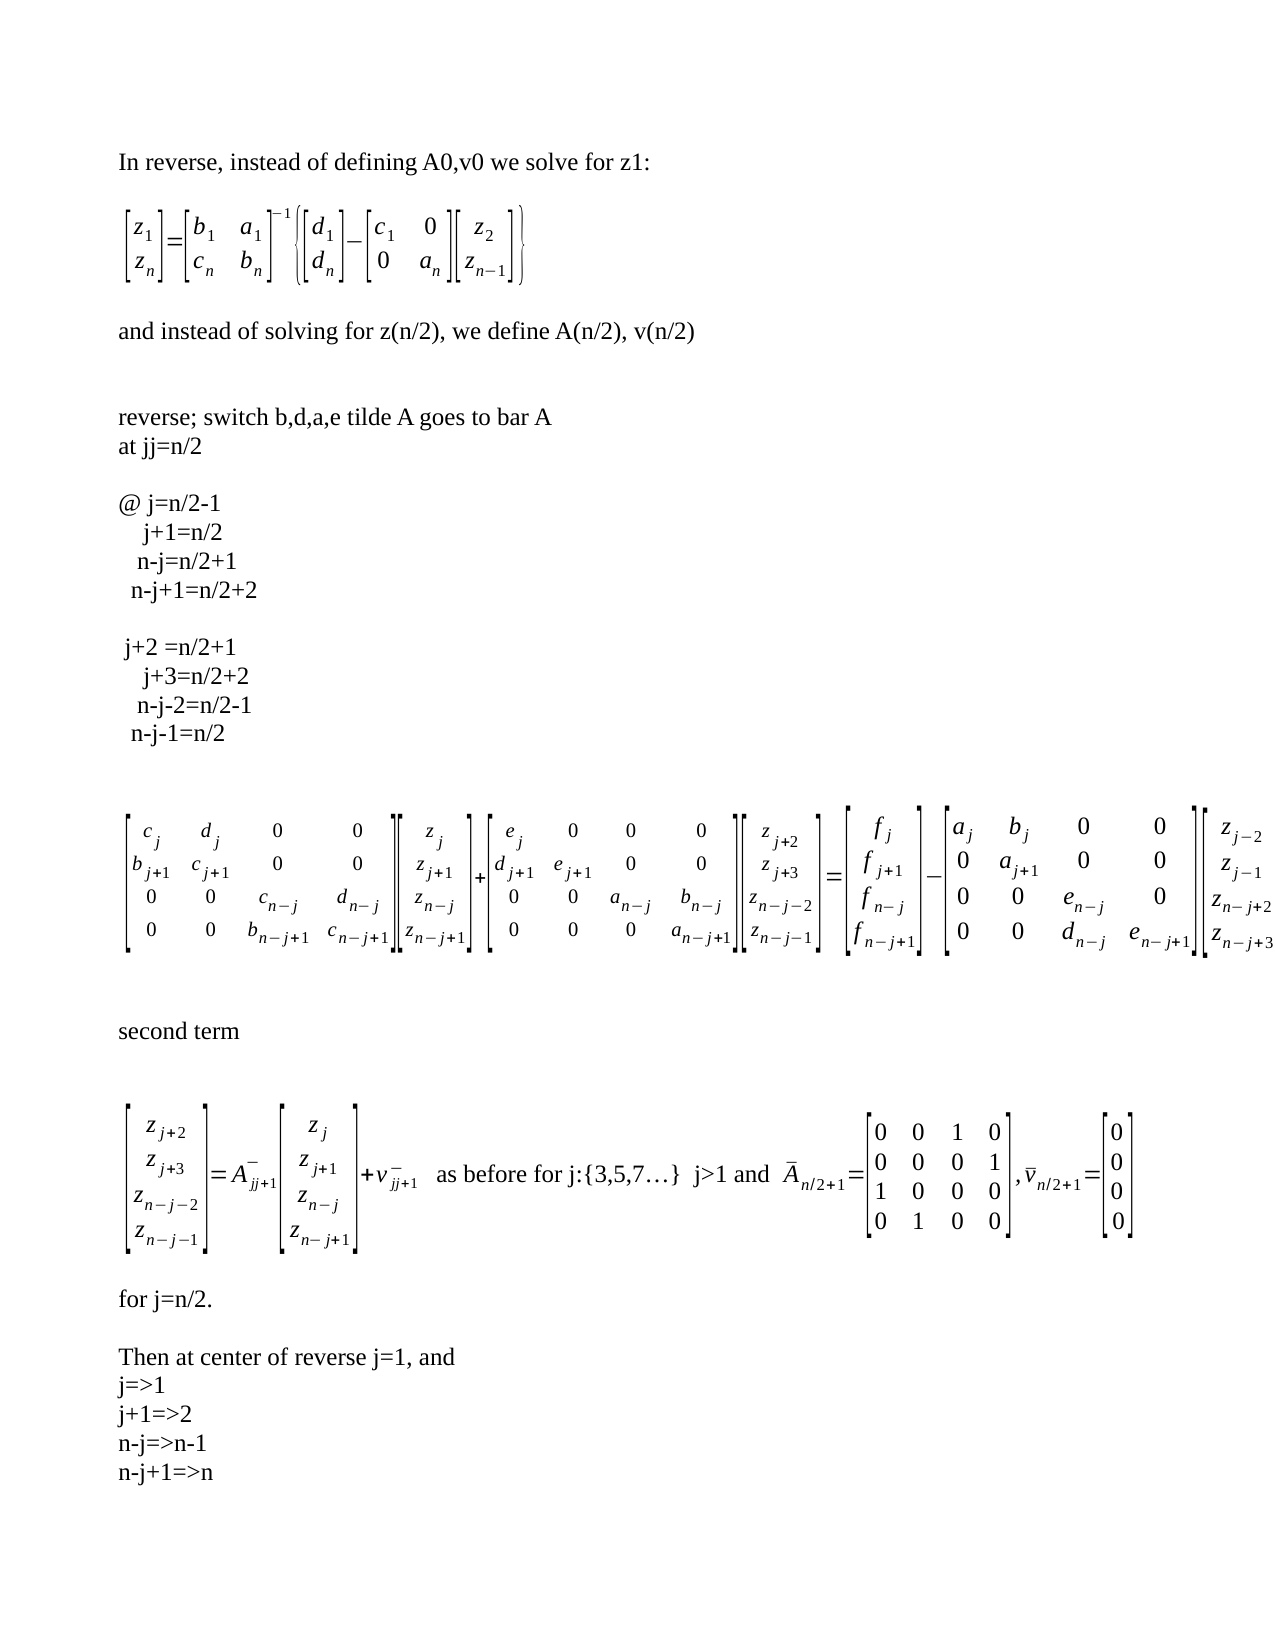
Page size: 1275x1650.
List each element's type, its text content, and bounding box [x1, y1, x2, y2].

text at jj=n/2 [118, 431, 1187, 460]
text n-j+1=n/2+2 [118, 575, 1187, 603]
text as before for j:{3,5,7…} j>1 and [118, 1103, 1187, 1256]
text reverse; switch b,d,a,e tilde A goes to bar A [118, 402, 1187, 431]
text j+3=n/2+2 [118, 661, 1187, 690]
text j+1=n/2 [118, 517, 1187, 546]
text and instead of solving for z(n/2), we define A(n/2), v(n/2) [118, 316, 1187, 345]
text j+1=>2 [118, 1399, 1187, 1428]
text In reverse, instead of defining A0,v0 we solve for z1: [118, 147, 1187, 176]
text j=>1 [118, 1371, 1187, 1399]
text second term [118, 1016, 1187, 1045]
text n-j-1=n/2 [118, 718, 1187, 747]
text for j=n/2. [118, 1284, 1187, 1313]
text @ j=n/2-1 [118, 488, 1187, 517]
text n-j-2=n/2-1 [118, 690, 1187, 718]
text Then at center of reverse j=1, and [118, 1342, 1187, 1371]
text j+2 =n/2+1 [118, 632, 1187, 661]
text n-j+1=>n [118, 1457, 1187, 1486]
text n-j=n/2+1 [118, 546, 1187, 575]
text n-j=>n-1 [118, 1428, 1187, 1457]
